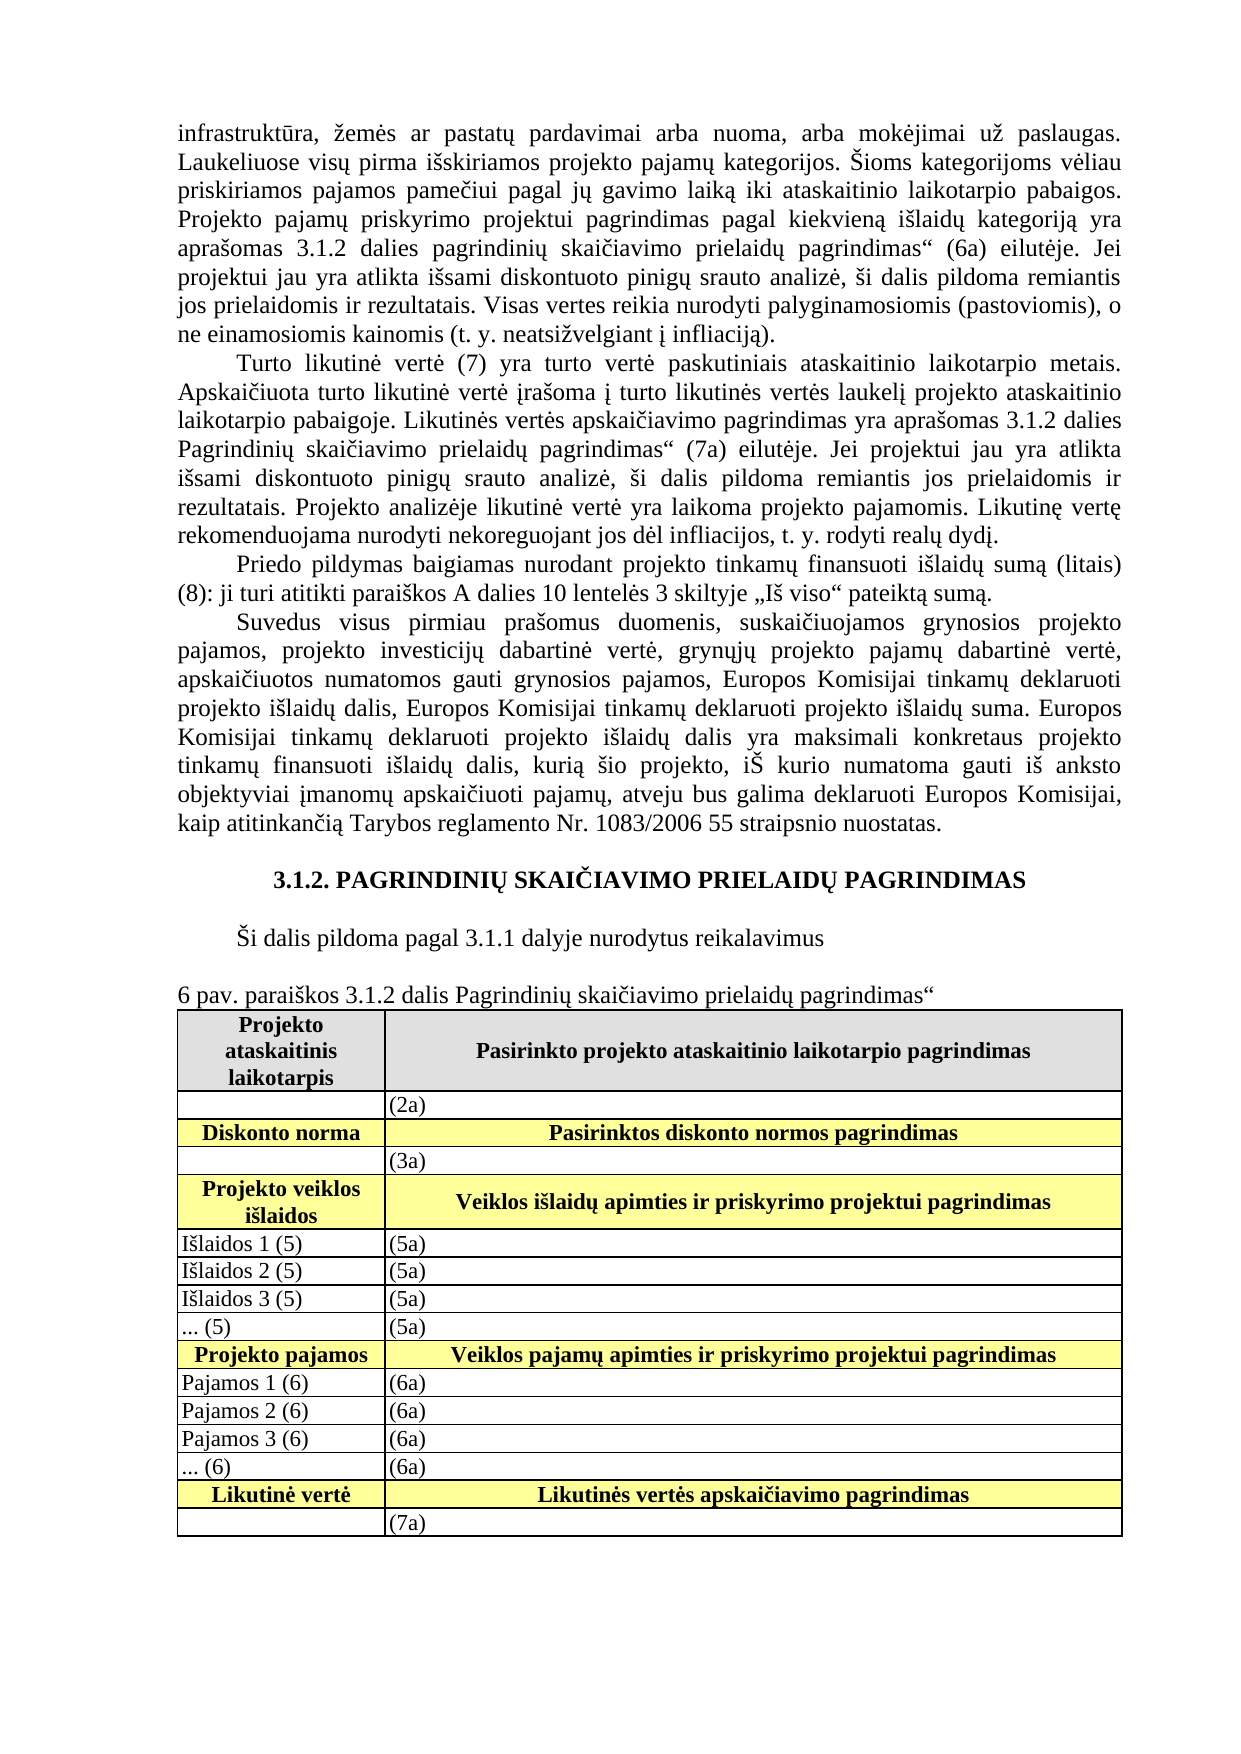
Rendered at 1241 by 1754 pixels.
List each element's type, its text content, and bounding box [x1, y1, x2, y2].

table_cell Pajamos 1 (6) [178, 1369, 384, 1396]
text 3.1.2. PAGRINDINIŲ SKAIČIAVIMO PRIELAIDŲ PAGRINDIMAS [177, 866, 1122, 894]
table_cell (2a) [386, 1092, 1121, 1118]
table_cell ... (6) [178, 1453, 384, 1479]
table_cell (6a) [386, 1397, 1121, 1423]
table_cell (5a) [386, 1230, 1121, 1256]
table_cell (7a) [386, 1509, 1121, 1535]
table_cell (5a) [386, 1313, 1121, 1340]
text Suvedus visus pirmiau prašomus duomenis, suskaičiuojamos grynosios projekto pajamos, projekto investicijų dabartinė vertė, grynųjų projekto pajamų dabartinė vertė, apskaičiuotos numatomos gauti grynosios pajamos, Europos Komisijai tinkamų deklaruoti projekto išlaidų dalis, Europos Komisijai tinkamų deklaruoti projekto išlaidų suma. Europos Komisijai tinkamų deklaruoti projekto išlaidų dalis yra maksimali konkretaus projekto tinkamų finansuoti išlaidų dalis, kurią šio projekto, iŠ kurio numatoma gauti iš anksto objektyviai įmanomų apskaičiuoti pajamų, atveju bus galima deklaruoti Europos Komisijai, kaip atitinkančią Tarybos reglamento Nr. 1083/2006 55 straipsnio nuostatas. [177, 607, 1122, 837]
table_cell ... (5) [178, 1313, 384, 1340]
table_cell Pajamos 3 (6) [178, 1425, 384, 1451]
table_cell (6a) [386, 1453, 1121, 1479]
text infrastruktūra, žemės ar pastatų pardavimai arba nuoma, arba mokėjimai už paslaugas. Laukeliuose visų pirma išskiriamos projekto pajamų kategorijos. Šioms kategorijoms vėliau priskiriamos pajamos pamečiui pagal jų gavimo laiką iki ataskaitinio laikotarpio pabaigos. Projekto pajamų priskyrimo projektui pagrindimas pagal kiekvieną išlaidų kategoriją yra aprašomas 3.1.2 dalies pagrindinių skaičiavimo prielaidų pagrindimas“ (6a) eilutėje. Jei projektui jau yra atlikta išsami diskontuoto pinigų srauto analizė, ši dalis pildoma remiantis jos prielaidomis ir rezultatais. Visas vertes reikia nurodyti palyginamosiomis (pastoviomis), o ne einamosiomis kainomis (t. y. neatsižvelgiant į infliaciją). [177, 118, 1122, 348]
table_cell Likutinė vertė [178, 1481, 384, 1507]
table_cell Išlaidos 3 (5) [178, 1286, 384, 1312]
table_cell (6a) [386, 1369, 1121, 1396]
table_cell Išlaidos 1 (5) [178, 1230, 384, 1256]
table_header Pasirinkto projekto ataskaitinio laikotarpio pagrindimas [386, 1011, 1121, 1090]
table_cell (5a) [386, 1258, 1121, 1284]
table_cell [178, 1147, 384, 1174]
table_header Projekto ataskaitinis laikotarpis [178, 1011, 384, 1090]
table_cell (5a) [386, 1286, 1121, 1312]
table_cell Projekto veiklos išlaidos [178, 1175, 384, 1228]
table_cell Veiklos pajamų apimties ir priskyrimo projektui pagrindimas [386, 1341, 1121, 1368]
text Ši dalis pildoma pagal 3.1.1 dalyje nurodytus reikalavimus [177, 923, 1122, 952]
text Priedo pildymas baigiamas nurodant projekto tinkamų finansuoti išlaidų sumą (litais) (8): ji turi atitikti paraiškos A dalies 10 lentelės 3 skiltyje „Iš viso“ pateiktą sumą. [177, 549, 1122, 607]
table_cell Išlaidos 2 (5) [178, 1258, 384, 1284]
table_cell [178, 1092, 384, 1118]
table_cell Pajamos 2 (6) [178, 1397, 384, 1423]
table_cell Veiklos išlaidų apimties ir priskyrimo projektui pagrindimas [386, 1175, 1121, 1228]
table_cell [178, 1509, 384, 1535]
text Turto likutinė vertė (7) yra turto vertė paskutiniais ataskaitinio laikotarpio metais. Apskaičiuota turto likutinė vertė įrašoma į turto likutinės vertės laukelį projekto ataskaitinio laikotarpio pabaigoje. Likutinės vertės apskaičiavimo pagrindimas yra aprašomas 3.1.2 dalies Pagrindinių skaičiavimo prielaidų pagrindimas“ (7a) eilutėje. Jei projektui jau yra atlikta išsami diskontuoto pinigų srauto analizė, ši dalis pildoma remiantis jos prielaidomis ir rezultatais. Projekto analizėje likutinė vertė yra laikoma projekto pajamomis. Likutinę vertę rekomenduojama nurodyti nekoreguojant jos dėl infliacijos, t. y. rodyti realų dydį. [177, 348, 1122, 549]
table_cell Likutinės vertės apskaičiavimo pagrindimas [386, 1481, 1121, 1507]
table_cell Pasirinktos diskonto normos pagrindimas [386, 1120, 1121, 1146]
table_cell Projekto pajamos [178, 1341, 384, 1368]
table_cell Diskonto norma [178, 1120, 384, 1146]
table_cell (6a) [386, 1425, 1121, 1451]
text 6 pav. paraiškos 3.1.2 dalis Pagrindinių skaičiavimo prielaidų pagrindimas“ [177, 981, 1122, 1009]
table_cell (3a) [386, 1147, 1121, 1174]
